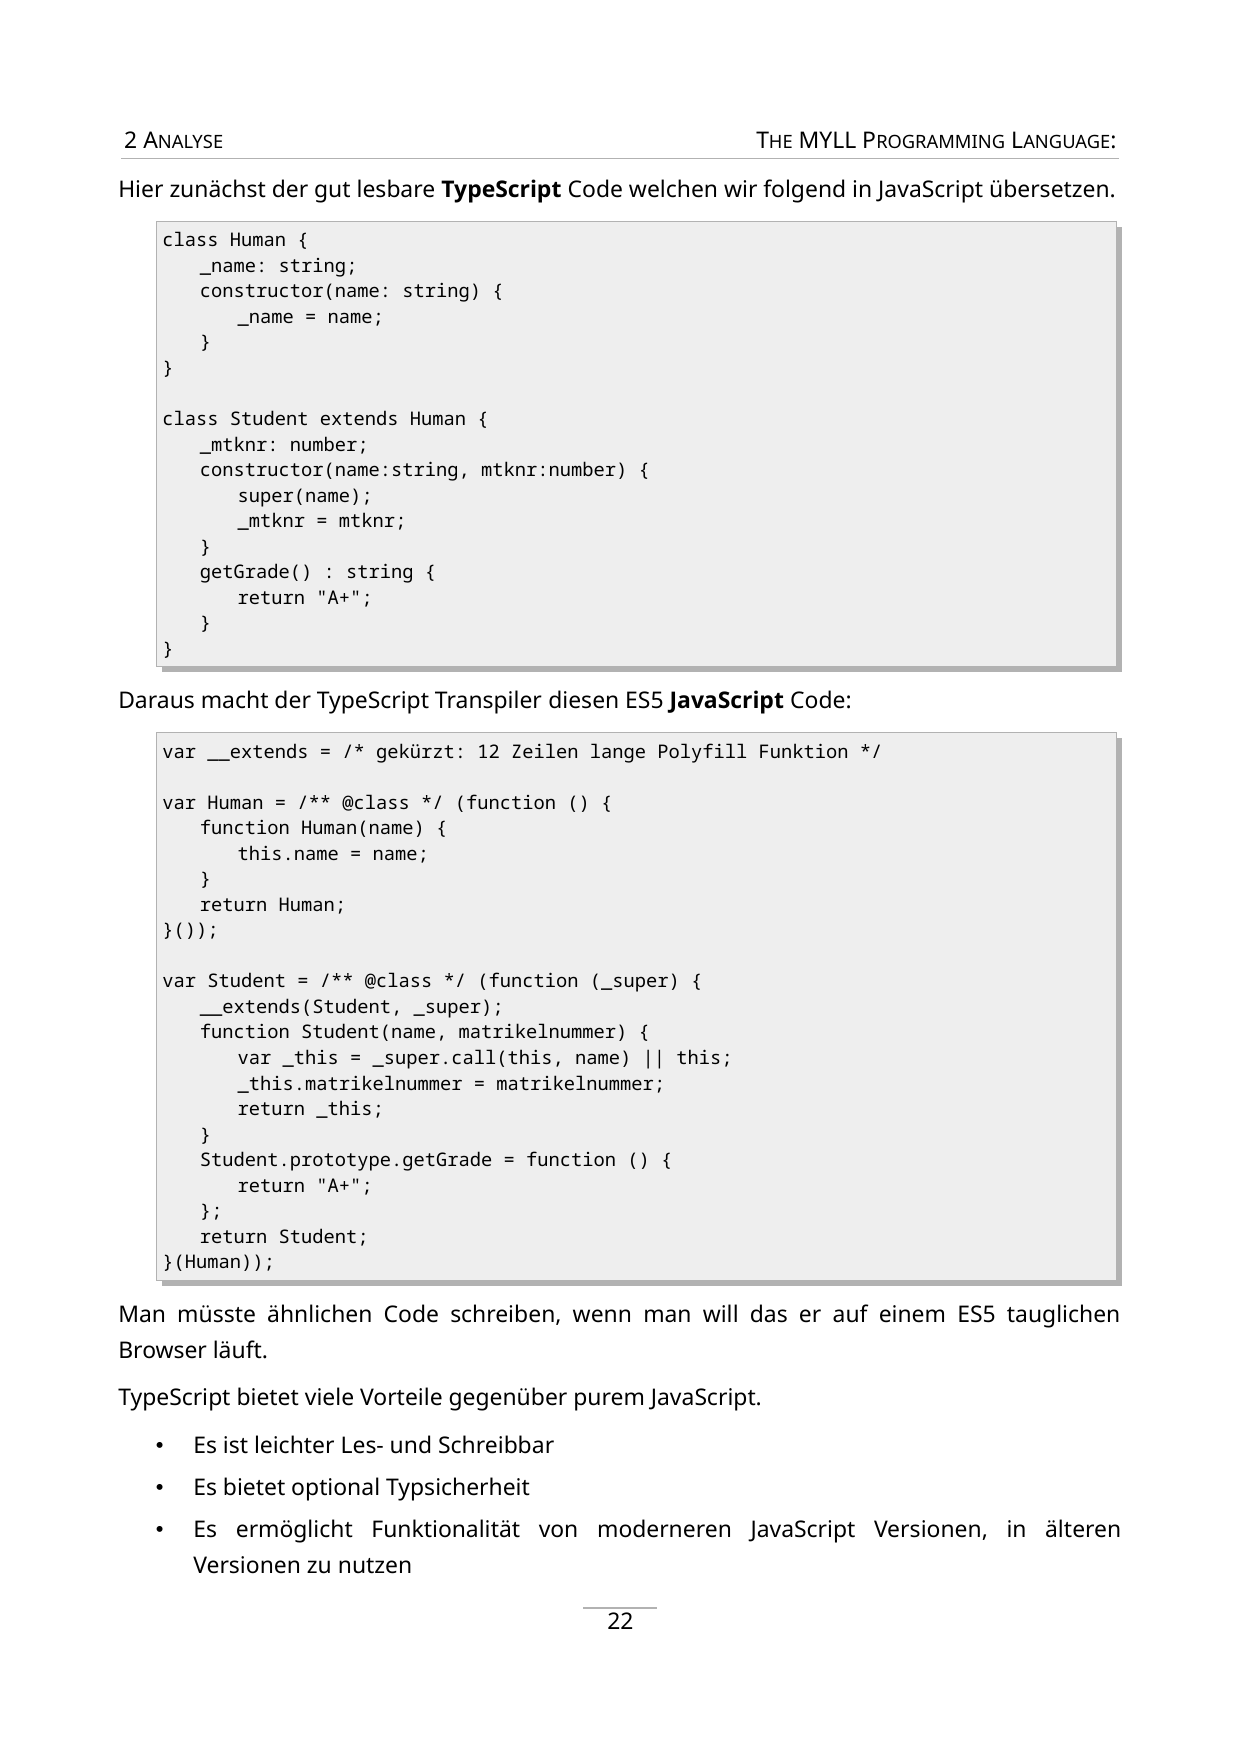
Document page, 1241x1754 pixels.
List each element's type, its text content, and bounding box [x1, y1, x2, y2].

text TypeScript bietet viele Vorteile gegenüber purem JavaScript. [118, 1381, 1122, 1413]
list Es bietet optional Typsicherheit [156, 1471, 1122, 1502]
text var __extends = /* gekürzt: 12 Zeilen lange Polyfill Funktion */ var Human = /** @class */ (function () { function Human(name) { this.name = name; } return Human; }()); var Student = /** @class */ (function (_super) { __extends(Student, _super); function Student(name, matrikelnummer) { var _this = _super.call(this, name) || this; _this.matrikelnummer = matrikelnummer; return _this; } Student.prototype.getGrade = function () { return "A+"; }; return Student; }(Human)); [157, 733, 1116, 1280]
list Es ermöglicht Funktionalität von moderneren JavaScript Versionen, in älteren Versionen zu nutzen [156, 1513, 1122, 1580]
list Es ist leichter Les- und Schreibbar [156, 1429, 1122, 1460]
text Man müsste ähnlichen Code schreiben, wenn man will das er auf einem ES5 tauglichen Browser läuft. [118, 1298, 1122, 1365]
text class Human { _name: string; constructor(name: string) { _name = name; } } class Student extends Human { _mtknr: number; constructor(name:string, mtknr:number) { super(name); _mtknr = mtknr; } getGrade() : string { return "A+"; } } [157, 222, 1116, 666]
text Hier zunächst der gut lesbare TypeScript Code welchen wir folgend in JavaScript übersetzen. [118, 173, 1122, 204]
text Daraus macht der TypeScript Transpiler diesen ES5 JavaScript Code: [118, 684, 1122, 716]
